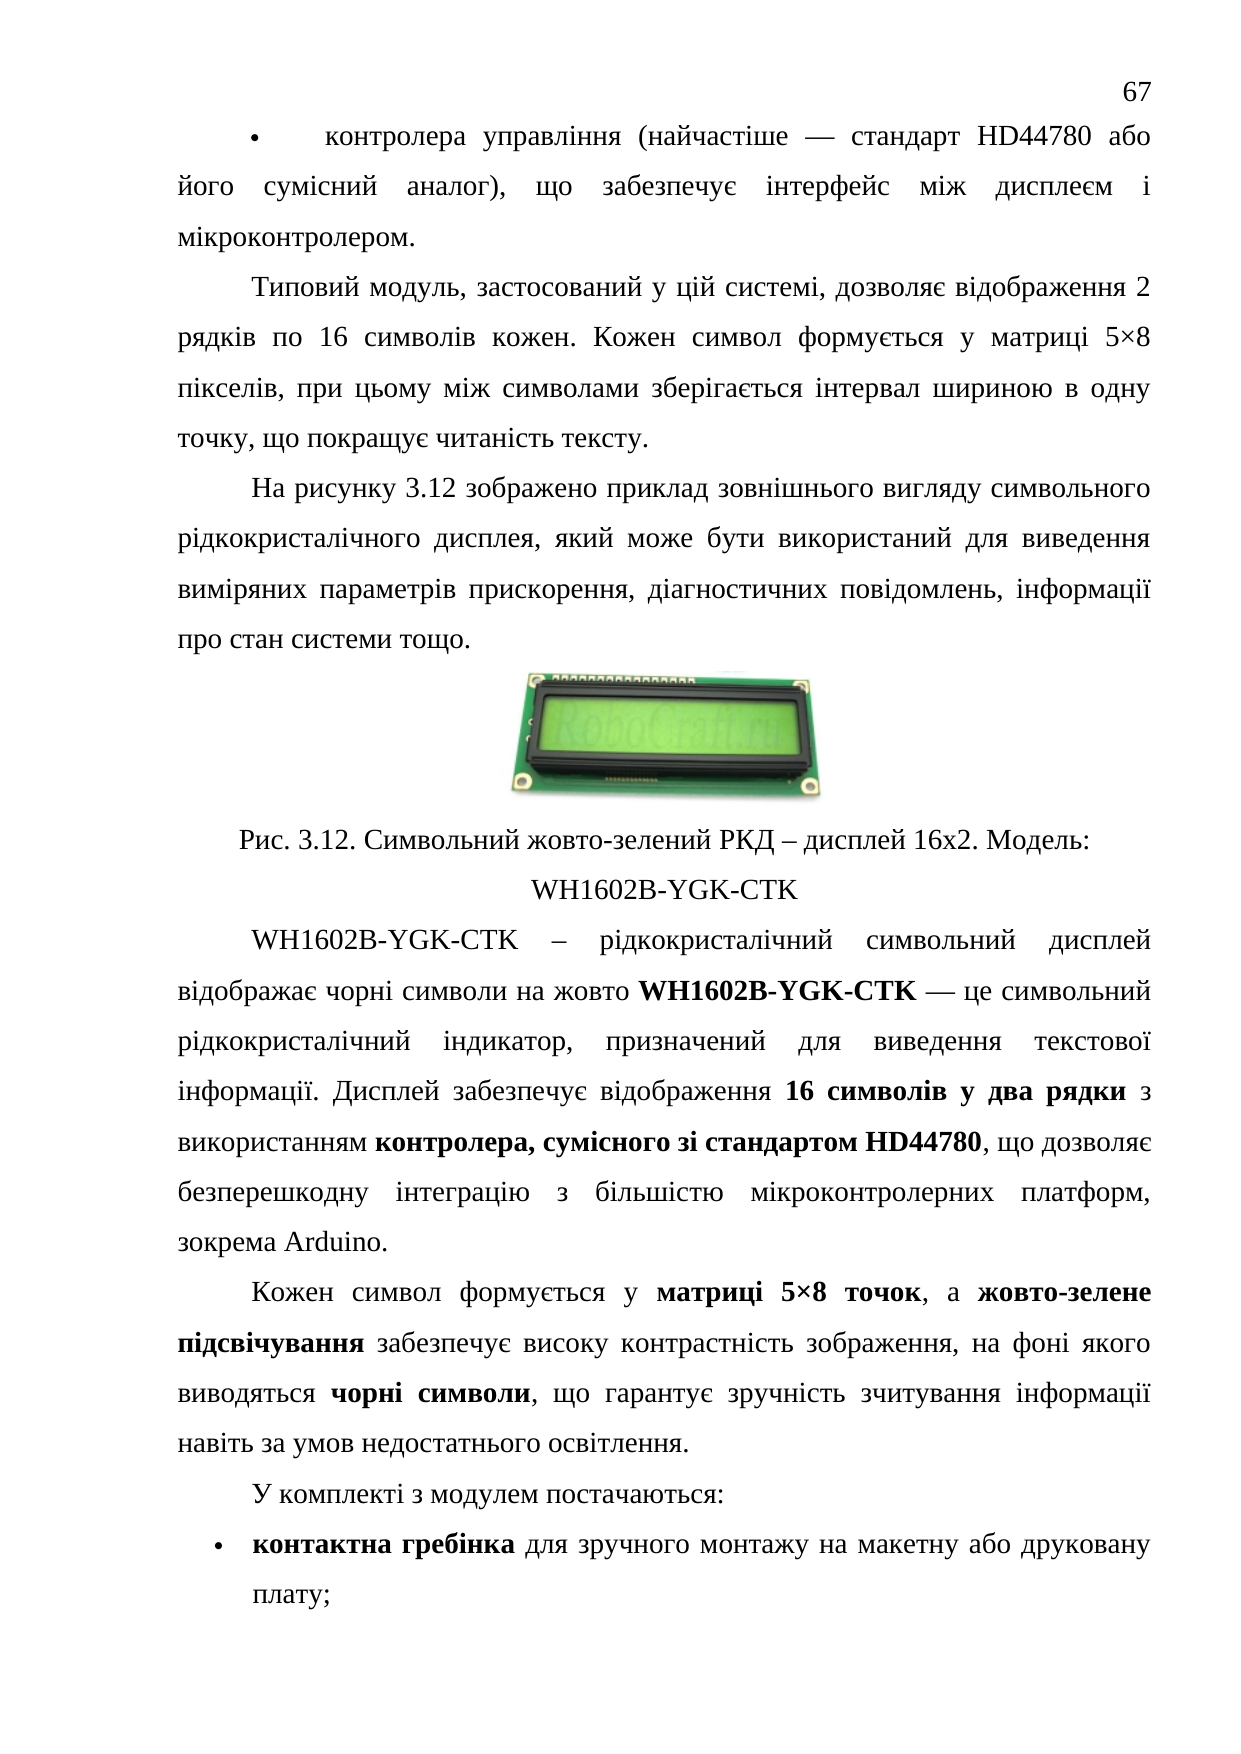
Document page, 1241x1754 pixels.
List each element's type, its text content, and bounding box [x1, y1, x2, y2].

text WH1602B-YGK-CTK – рідкокристалічний символьний дисплей відображає чорні символи на жовто WH1602B-YGK-CTK — це символьний рідкокристалічний індикатор, призначений для виведення текстової інформації. Дисплей забезпечує відображення 16 символів у два рядки з використанням контролера, сумісного зі стандартом HD44780, що дозволяє безперешкодну інтеграцію з більшістю мікроконтролерних платформ, зокрема Arduino. [177, 922, 1152, 1258]
picture [496, 671, 833, 806]
text Типовий модуль, застосований у цій системі, дозволяє відображення 2 рядків по 16 символів кожен. Кожен символ формується у матриці 5×8 пікселів, при цьому між символами зберігається інтервал шириною в одну точку, що покращує читаність тексту. [177, 269, 1152, 453]
list контактна гребінка для зручного монтажу на макетну або друковану плату; [215, 1526, 1152, 1610]
text Рис. 3.12. Символьний жовто-зелений РКД – дисплей 16x2. Модель: WH1602B-YGK-CTK [177, 822, 1152, 906]
text На рисунку 3.12 зображено приклад зовнішнього вигляду символьного рідкокристалічного дисплея, який може бути використаний для виведення виміряних параметрів прискорення, діагностичних повідомлень, інформації про стан системи тощо. [177, 470, 1152, 655]
list контролера управління (найчастіше — стандарт HD44780 або його сумісний аналог), що забезпечує інтерфейс між дисплеєм і мікроконтролером. [177, 118, 1152, 252]
text Кожен символ формується у матриці 5×8 точок, а жовто-зелене підсвічування забезпечує високу контрастність зображення, на фоні якого виводяться чорні символи, що гарантує зручність зчитування інформації навіть за умов недостатнього освітлення. [177, 1274, 1152, 1459]
text У комплекті з модулем постачаються: [177, 1476, 1152, 1509]
